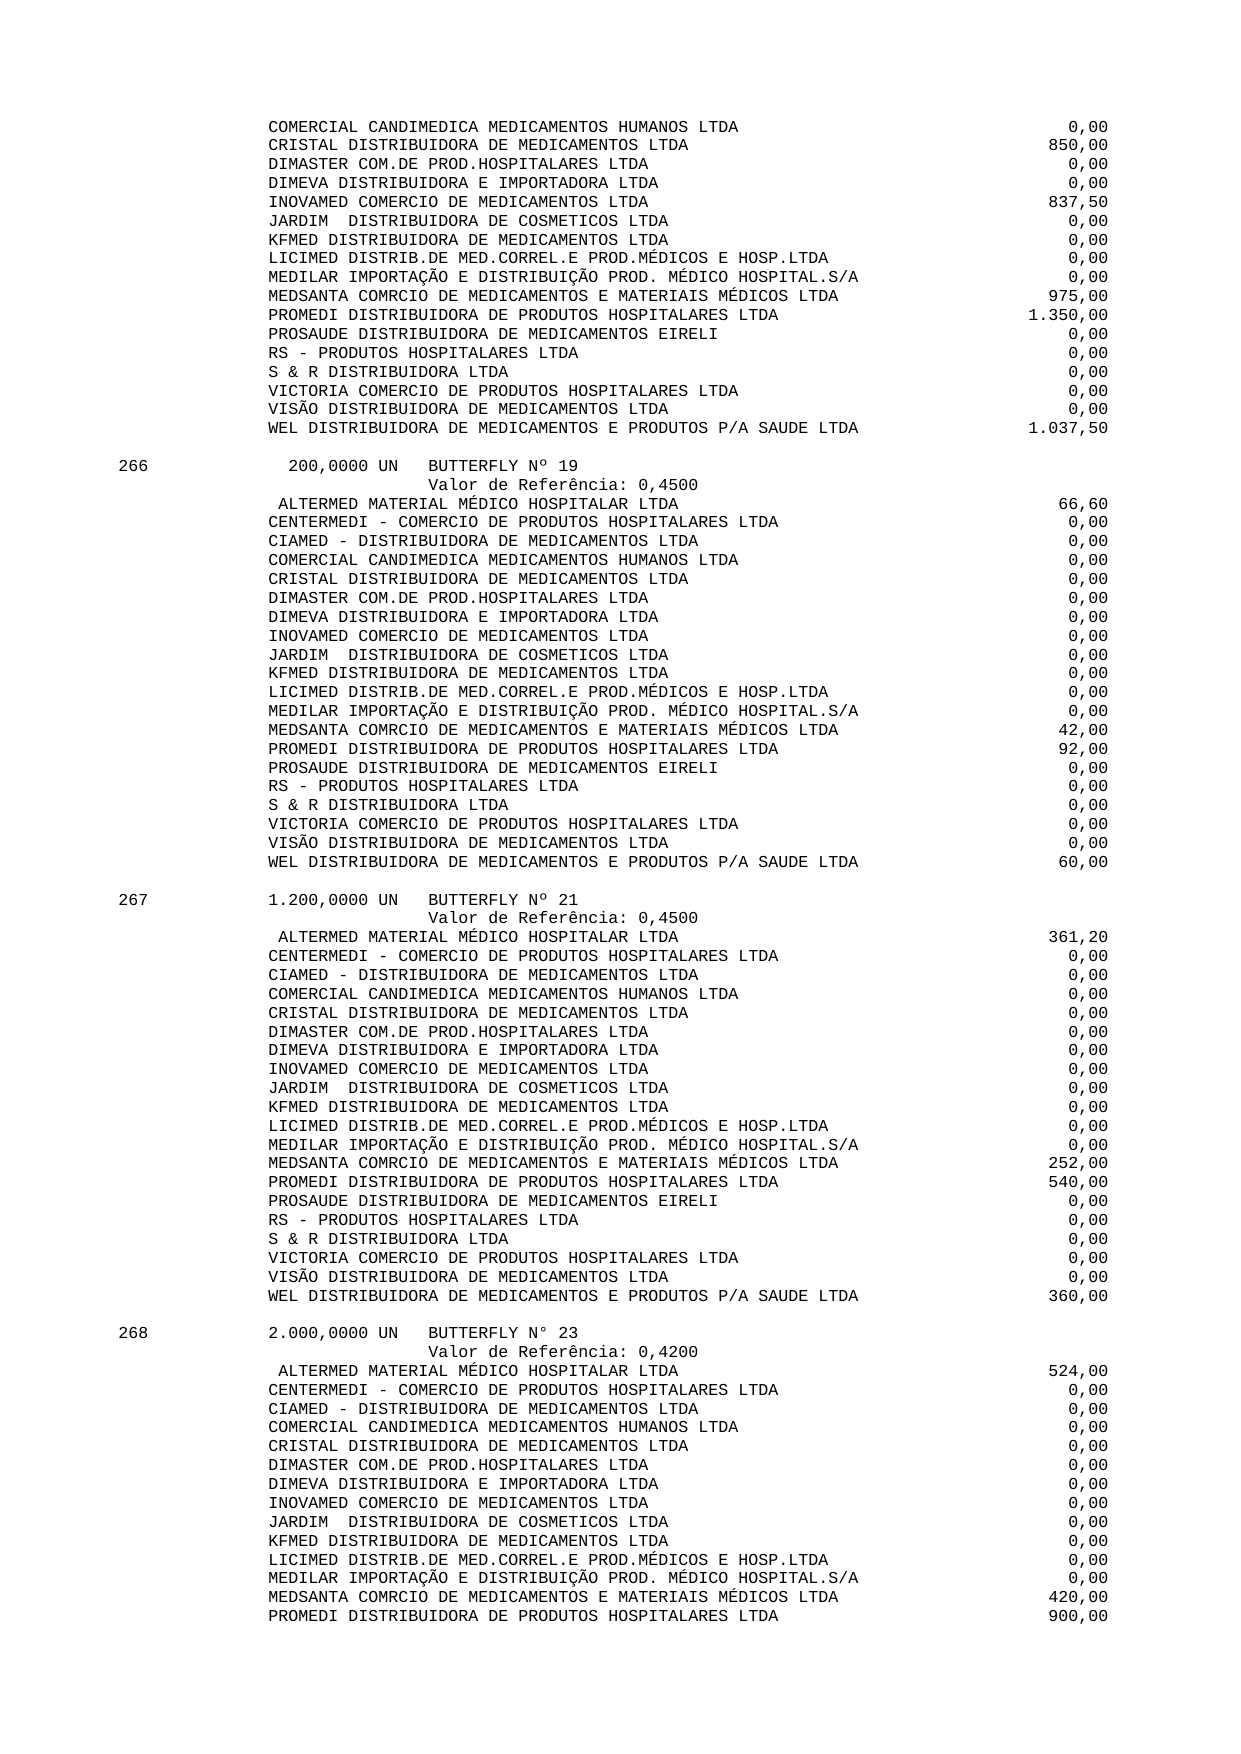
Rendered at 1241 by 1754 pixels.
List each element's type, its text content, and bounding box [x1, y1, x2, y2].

text COMERCIAL CANDIMEDICA MEDICAMENTOS HUMANOS LTDA 0,00 CRISTAL DISTRIBUIDORA DE MEDICAMENTOS LTDA 850,00 DIMASTER COM.DE PROD.HOSPITALARES LTDA 0,00 DIMEVA DISTRIBUIDORA E IMPORTADORA LTDA 0,00 INOVAMED COMERCIO DE MEDICAMENTOS LTDA 837,50 JARDIM DISTRIBUIDORA DE COSMETICOS LTDA 0,00 KFMED DISTRIBUIDORA DE MEDICAMENTOS LTDA 0,00 LICIMED DISTRIB.DE MED.CORREL.E PROD.MÉDICOS E HOSP.LTDA 0,00 MEDILAR IMPORTAÇÃO E DISTRIBUIÇÃO PROD. MÉDICO HOSPITAL.S/A 0,00 MEDSANTA COMRCIO DE MEDICAMENTOS E MATERIAIS MÉDICOS LTDA 975,00 PROMEDI DISTRIBUIDORA DE PRODUTOS HOSPITALARES LTDA 1.350,00 PROSAUDE DISTRIBUIDORA DE MEDICAMENTOS EIRELI 0,00 RS - PRODUTOS HOSPITALARES LTDA 0,00 S & R DISTRIBUIDORA LTDA 0,00 VICTORIA COMERCIO DE PRODUTOS HOSPITALARES LTDA 0,00 VISÃO DISTRIBUIDORA DE MEDICAMENTOS LTDA 0,00 WEL DISTRIBUIDORA DE MEDICAMENTOS E PRODUTOS P/A SAUDE LTDA 1.037,50 266 200,0000 UN BUTTERFLY Nº 19 Valor de Referência: 0,4500 ALTERMED MATERIAL MÉDICO HOSPITALAR LTDA 66,60 CENTERMEDI - COMERCIO DE PRODUTOS HOSPITALARES LTDA 0,00 CIAMED - DISTRIBUIDORA DE MEDICAMENTOS LTDA 0,00 COMERCIAL CANDIMEDICA MEDICAMENTOS HUMANOS LTDA 0,00 CRISTAL DISTRIBUIDORA DE MEDICAMENTOS LTDA 0,00 DIMASTER COM.DE PROD.HOSPITALARES LTDA 0,00 DIMEVA DISTRIBUIDORA E IMPORTADORA LTDA 0,00 INOVAMED COMERCIO DE MEDICAMENTOS LTDA 0,00 JARDIM DISTRIBUIDORA DE COSMETICOS LTDA 0,00 KFMED DISTRIBUIDORA DE MEDICAMENTOS LTDA 0,00 LICIMED DISTRIB.DE MED.CORREL.E PROD.MÉDICOS E HOSP.LTDA 0,00 MEDILAR IMPORTAÇÃO E DISTRIBUIÇÃO PROD. MÉDICO HOSPITAL.S/A 0,00 MEDSANTA COMRCIO DE MEDICAMENTOS E MATERIAIS MÉDICOS LTDA 42,00 PROMEDI DISTRIBUIDORA DE PRODUTOS HOSPITALARES LTDA 92,00 PROSAUDE DISTRIBUIDORA DE MEDICAMENTOS EIRELI 0,00 RS - PRODUTOS HOSPITALARES LTDA 0,00 S & R DISTRIBUIDORA LTDA 0,00 VICTORIA COMERCIO DE PRODUTOS HOSPITALARES LTDA 0,00 VISÃO DISTRIBUIDORA DE MEDICAMENTOS LTDA 0,00 WEL DISTRIBUIDORA DE MEDICAMENTOS E PRODUTOS P/A SAUDE LTDA 60,00 267 1.200,0000 UN BUTTERFLY Nº 21 Valor de Referência: 0,4500 ALTERMED MATERIAL MÉDICO HOSPITALAR LTDA 361,20 CENTERMEDI - COMERCIO DE PRODUTOS HOSPITALARES LTDA 0,00 CIAMED - DISTRIBUIDORA DE MEDICAMENTOS LTDA 0,00 COMERCIAL CANDIMEDICA MEDICAMENTOS HUMANOS LTDA 0,00 CRISTAL DISTRIBUIDORA DE MEDICAMENTOS LTDA 0,00 DIMASTER COM.DE PROD.HOSPITALARES LTDA 0,00 DIMEVA DISTRIBUIDORA E IMPORTADORA LTDA 0,00 INOVAMED COMERCIO DE MEDICAMENTOS LTDA 0,00 JARDIM DISTRIBUIDORA DE COSMETICOS LTDA 0,00 KFMED DISTRIBUIDORA DE MEDICAMENTOS LTDA 0,00 LICIMED DISTRIB.DE MED.CORREL.E PROD.MÉDICOS E HOSP.LTDA 0,00 MEDILAR IMPORTAÇÃO E DISTRIBUIÇÃO PROD. MÉDICO HOSPITAL.S/A 0,00 MEDSANTA COMRCIO DE MEDICAMENTOS E MATERIAIS MÉDICOS LTDA 252,00 PROMEDI DISTRIBUIDORA DE PRODUTOS HOSPITALARES LTDA 540,00 PROSAUDE DISTRIBUIDORA DE MEDICAMENTOS EIRELI 0,00 RS - PRODUTOS HOSPITALARES LTDA 0,00 S & R DISTRIBUIDORA LTDA 0,00 VICTORIA COMERCIO DE PRODUTOS HOSPITALARES LTDA 0,00 VISÃO DISTRIBUIDORA DE MEDICAMENTOS LTDA 0,00 WEL DISTRIBUIDORA DE MEDICAMENTOS E PRODUTOS P/A SAUDE LTDA 360,00 268 2.000,0000 UN BUTTERFLY N° 23 Valor de Referência: 0,4200 ALTERMED MATERIAL MÉDICO HOSPITALAR LTDA 524,00 CENTERMEDI - COMERCIO DE PRODUTOS HOSPITALARES LTDA 0,00 CIAMED - DISTRIBUIDORA DE MEDICAMENTOS LTDA 0,00 COMERCIAL CANDIMEDICA MEDICAMENTOS HUMANOS LTDA 0,00 CRISTAL DISTRIBUIDORA DE MEDICAMENTOS LTDA 0,00 DIMASTER COM.DE PROD.HOSPITALARES LTDA 0,00 DIMEVA DISTRIBUIDORA E IMPORTADORA LTDA 0,00 INOVAMED COMERCIO DE MEDICAMENTOS LTDA 0,00 JARDIM DISTRIBUIDORA DE COSMETICOS LTDA 0,00 KFMED DISTRIBUIDORA DE MEDICAMENTOS LTDA 0,00 LICIMED DISTRIB.DE MED.CORREL.E PROD.MÉDICOS E HOSP.LTDA 0,00 MEDILAR IMPORTAÇÃO E DISTRIBUIÇÃO PROD. MÉDICO HOSPITAL.S/A 0,00 MEDSANTA COMRCIO DE MEDICAMENTOS E MATERIAIS MÉDICOS LTDA 420,00 PROMEDI DISTRIBUIDORA DE PRODUTOS HOSPITALARES LTDA 900,00 [118, 118, 1122, 1626]
